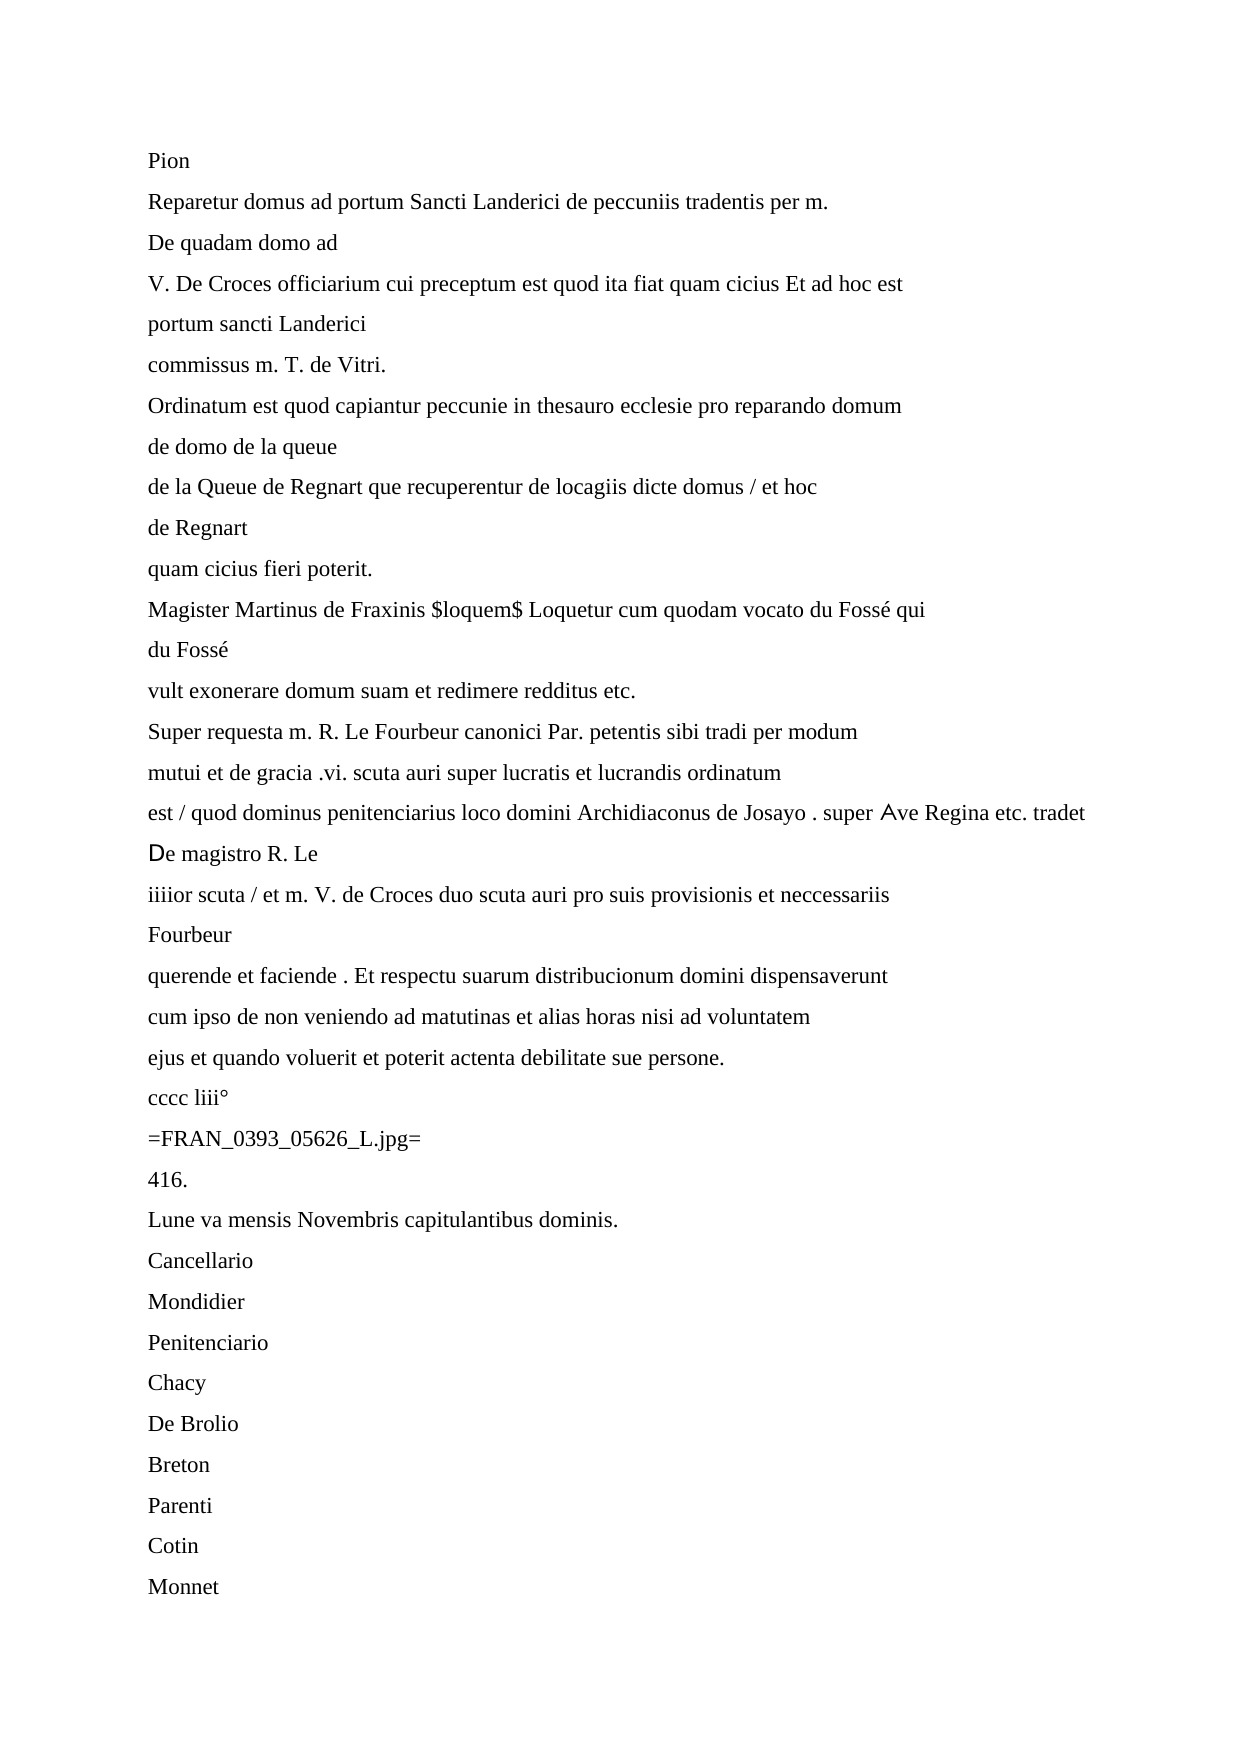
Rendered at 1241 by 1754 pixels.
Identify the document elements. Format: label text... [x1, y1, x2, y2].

text querende et faciende . Et respectu suarum distribucionum domini dispensaverunt [148, 962, 1093, 988]
text vult exonerare domum suam et redimere redditus etc. [148, 677, 1093, 703]
text quam cicius fieri poterit. [148, 555, 1093, 581]
text de la Queue de Regnart que recuperentur de locagiis dicte domus / et hoc [148, 473, 1093, 500]
text Reparetur domus ad portum Sancti Landerici de peccuniis tradentis per m. [148, 188, 1093, 215]
text du Fossé [148, 636, 1093, 663]
text De Brolio [148, 1410, 1093, 1437]
text Cotin [148, 1532, 1093, 1559]
text ᗞe magistro R. Le [148, 840, 1093, 866]
text Ordinatum est quod capiantur peccunie in thesauro ecclesie pro reparando domum [148, 392, 1093, 418]
text est / quod dominus penitenciarius loco domini Archidiaconus de Josayo . super ᗅve Regina etc. tradet [148, 799, 1093, 826]
text portum sancti Landerici [148, 311, 1093, 337]
text Lune va mensis Novembris capitulantibus dominis. [148, 1207, 1093, 1233]
text Breton [148, 1451, 1093, 1477]
text cccc liii° [148, 1084, 1093, 1111]
text =FRAN_0393_05626_L.jpg= [148, 1125, 1093, 1151]
text Pion [148, 148, 1093, 174]
text Magister Martinus de Fraxinis $loquem$ Loquetur cum quodam vocato du Fossé qui [148, 596, 1093, 622]
text De quadam domo ad [148, 229, 1093, 255]
text 416. [148, 1166, 1093, 1192]
text Parenti [148, 1492, 1093, 1518]
text Super requesta m. R. Le Fourbeur canonici Par. petentis sibi tradi per modum [148, 718, 1093, 744]
text Monnet [148, 1573, 1093, 1599]
text V. De Croces officiarium cui preceptum est quod ita fiat quam cicius Et ad hoc est [148, 270, 1093, 296]
text Cancellario [148, 1247, 1093, 1274]
text commissus m. T. de Vitri. [148, 351, 1093, 378]
text de Regnart [148, 514, 1093, 541]
text Chacy [148, 1369, 1093, 1396]
text mutui et de gracia .vi. scuta auri super lucratis et lucrandis ordinatum [148, 758, 1093, 785]
text Penitenciario [148, 1329, 1093, 1355]
text Fourbeur [148, 921, 1093, 948]
text Mondidier [148, 1288, 1093, 1314]
text cum ipso de non veniendo ad matutinas et alias horas nisi ad voluntatem [148, 1003, 1093, 1029]
text de domo de la queue [148, 433, 1093, 459]
text ejus et quando voluerit et poterit actenta debilitate sue persone. [148, 1044, 1093, 1070]
text iiiior scuta / et m. V. de Croces duo scuta auri pro suis provisionis et neccessariis [148, 881, 1093, 907]
